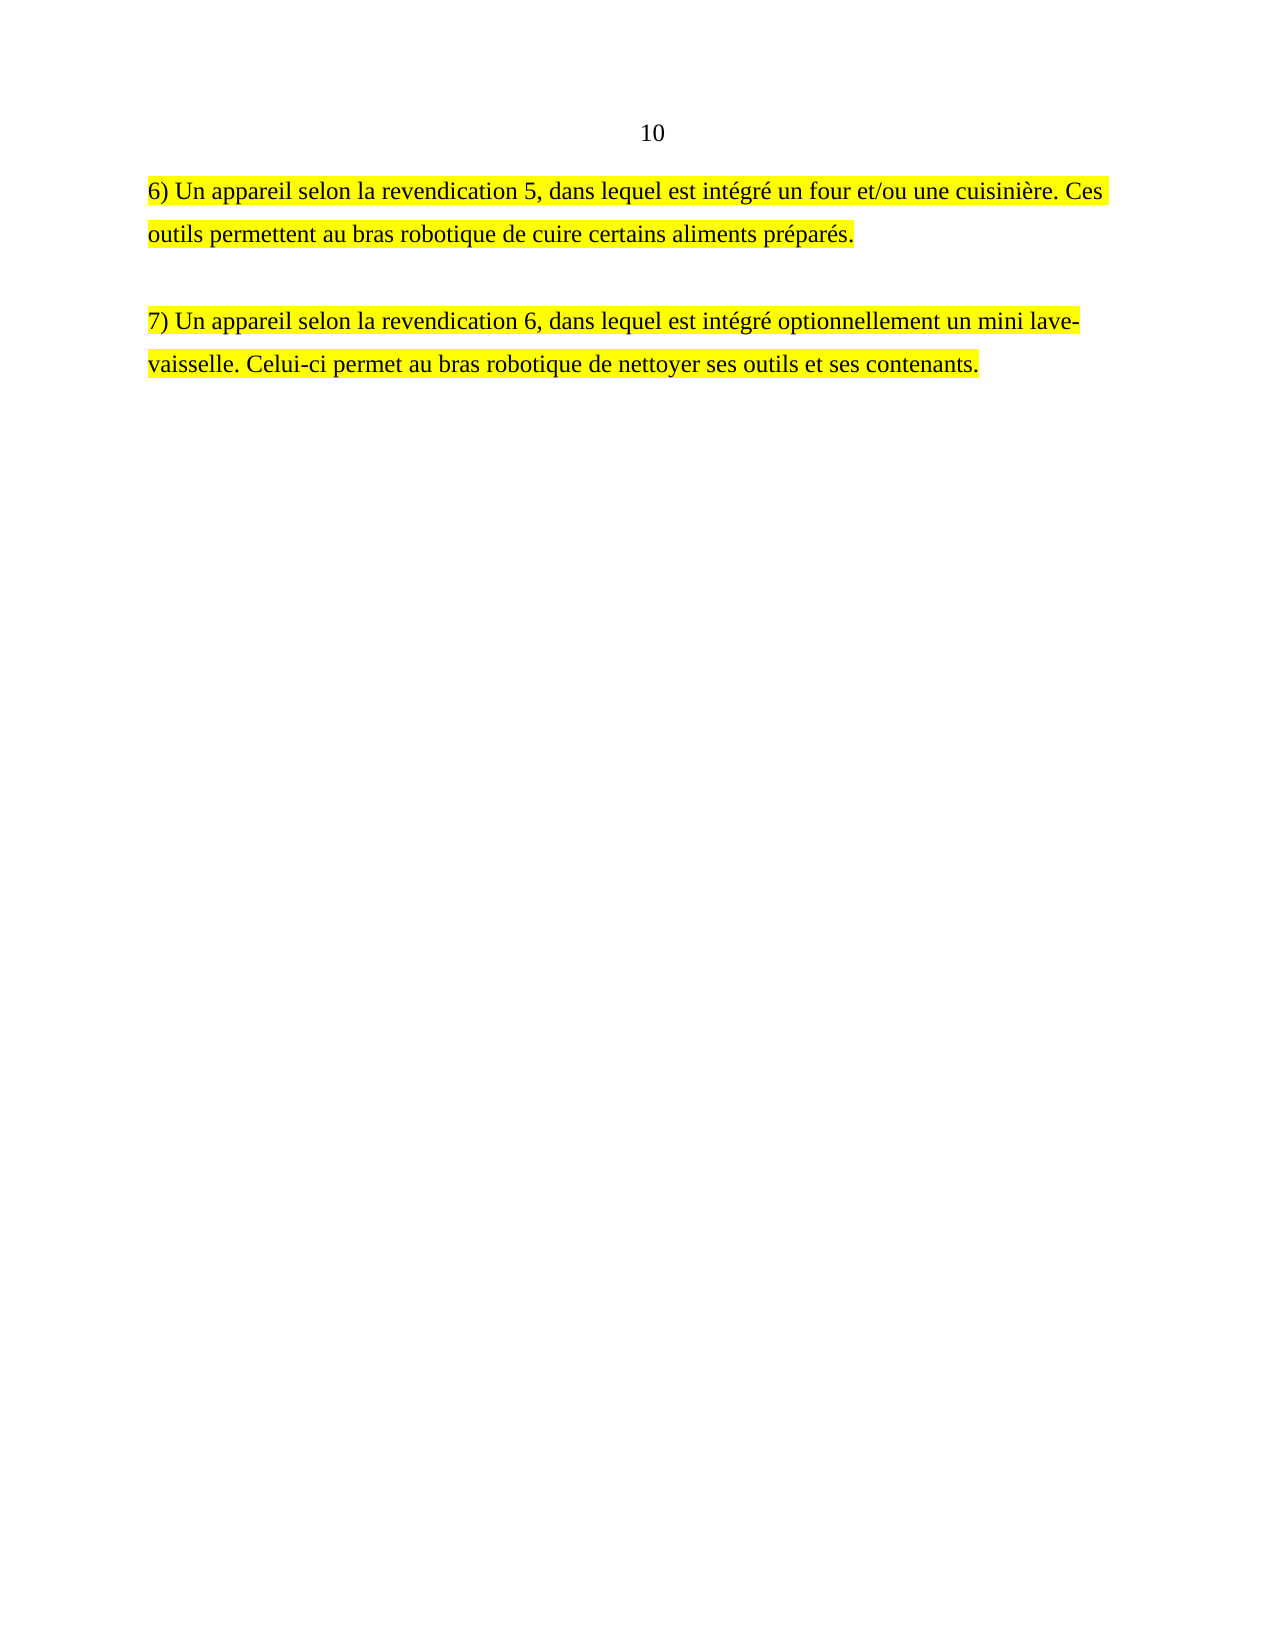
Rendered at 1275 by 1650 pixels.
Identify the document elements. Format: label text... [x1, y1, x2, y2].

text 6) Un appareil selon la revendication 5, dans lequel est intégré un four et/ou une cuisinière. Ces outils permettent au bras robotique de cuire certains aliments préparés. [148, 176, 1157, 248]
text 7) Un appareil selon la revendication 6, dans lequel est intégré optionnellement un mini lave-vaisselle. Celui-ci permet au bras robotique de nettoyer ses outils et ses contenants. [148, 306, 1157, 378]
